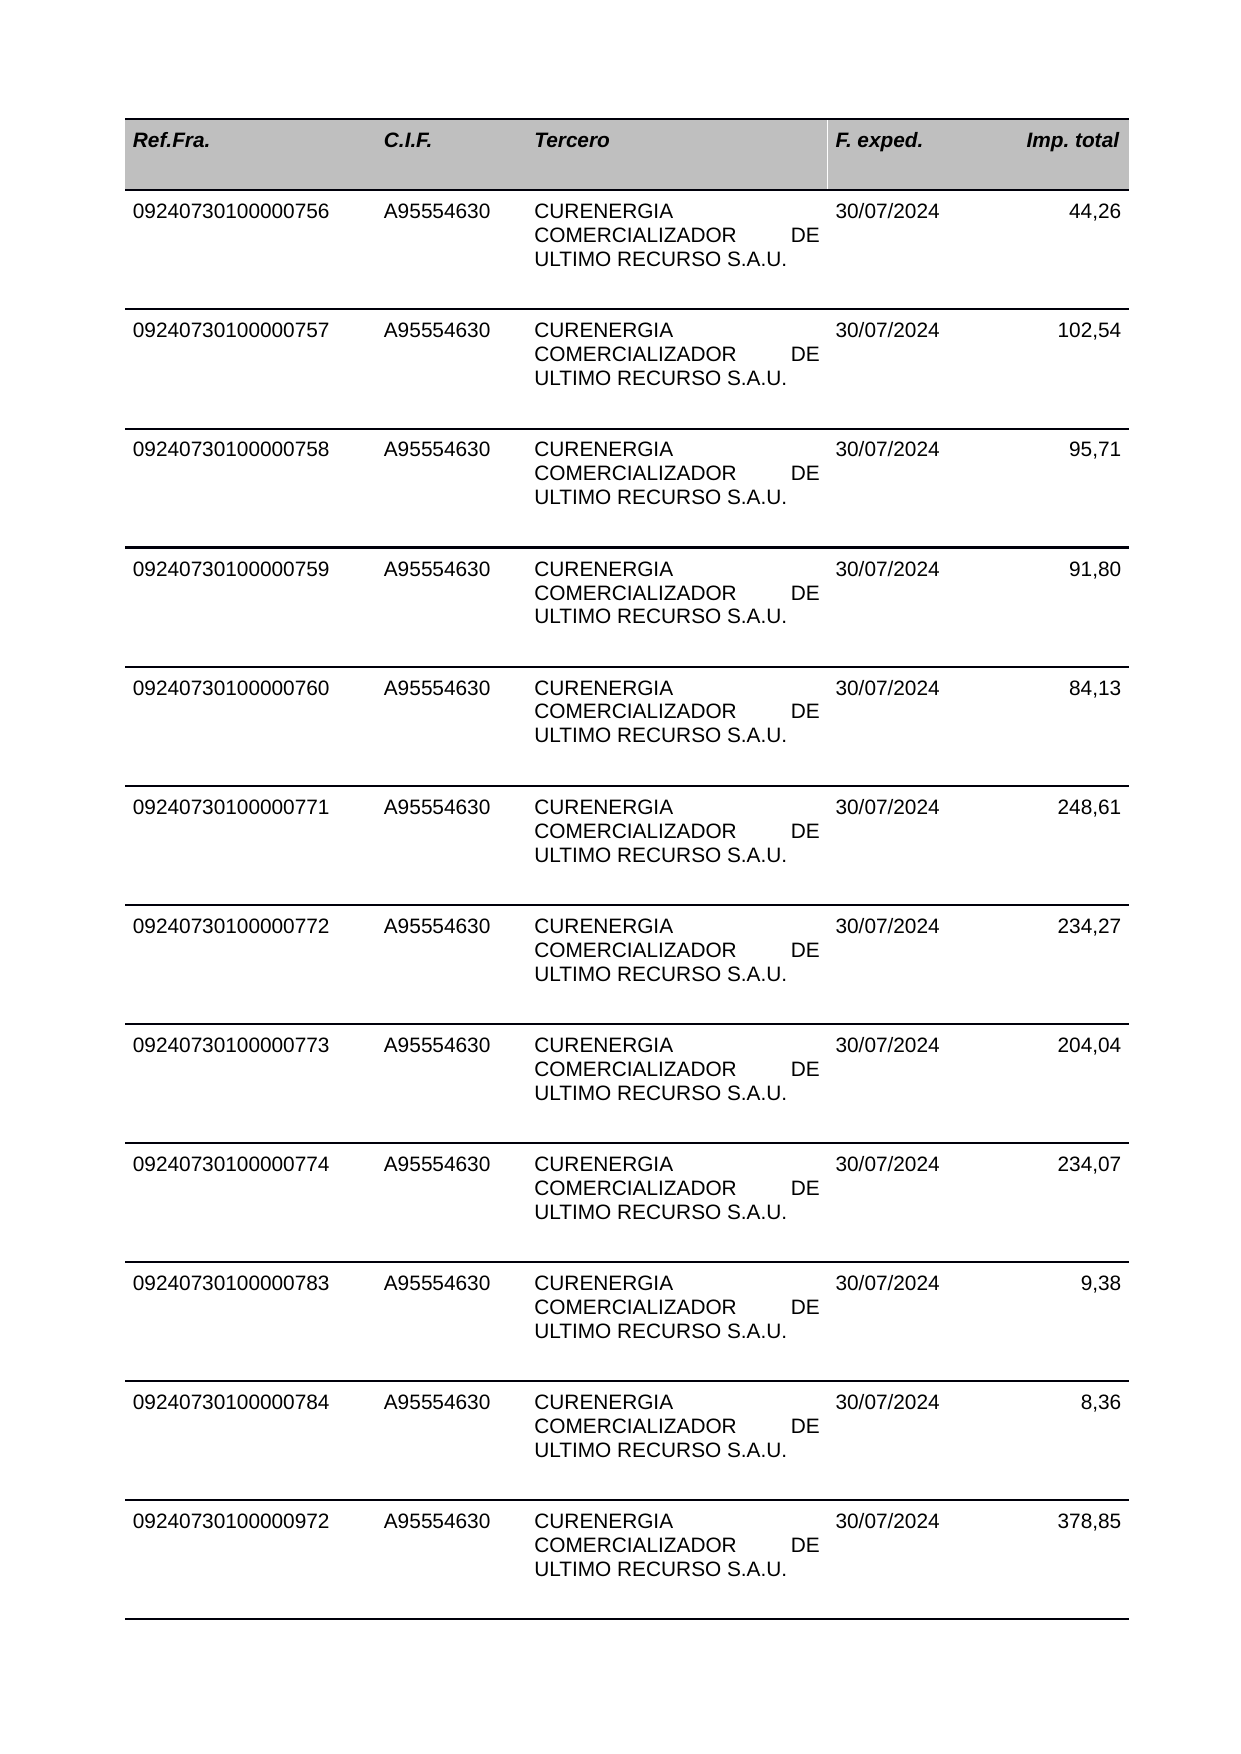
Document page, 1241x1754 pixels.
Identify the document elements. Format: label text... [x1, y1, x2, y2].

table_cell A95554630 [376, 430, 526, 546]
table_cell A95554630 [376, 668, 526, 784]
table_cell A95554630 [376, 787, 526, 904]
table_cell 09240730100000783 [125, 1263, 376, 1380]
table_cell 09240730100000759 [125, 549, 376, 666]
table_cell CURENERGIA COMERCIALIZADOR DE ULTIMO RECURSO S.A.U. [526, 906, 827, 1023]
table_cell 09240730100000784 [125, 1382, 376, 1499]
table_cell CURENERGIA COMERCIALIZADOR DE ULTIMO RECURSO S.A.U. [526, 1382, 827, 1499]
table_cell 30/07/2024 [828, 1382, 988, 1499]
table_cell 9,38 [988, 1263, 1129, 1380]
table_cell CURENERGIA COMERCIALIZADOR DE ULTIMO RECURSO S.A.U. [526, 1025, 827, 1142]
table_cell A95554630 [376, 549, 526, 666]
table_cell A95554630 [376, 1263, 526, 1380]
table_cell 09240730100000760 [125, 668, 376, 784]
table_cell 8,36 [988, 1382, 1129, 1499]
table_cell 84,13 [988, 668, 1129, 784]
table_cell CURENERGIA COMERCIALIZADOR DE ULTIMO RECURSO S.A.U. [526, 430, 827, 546]
table_cell 30/07/2024 [828, 430, 988, 546]
table_cell 30/07/2024 [828, 310, 988, 427]
table_cell 09240730100000756 [125, 191, 376, 308]
table_header F. exped. [828, 120, 988, 189]
table_cell 09240730100000772 [125, 906, 376, 1023]
table_cell CURENERGIA COMERCIALIZADOR DE ULTIMO RECURSO S.A.U. [526, 1144, 827, 1261]
table_cell 248,61 [988, 787, 1129, 904]
table_cell 30/07/2024 [828, 549, 988, 666]
table_cell A95554630 [376, 1382, 526, 1499]
table_cell 102,54 [988, 310, 1129, 427]
table_cell 30/07/2024 [828, 906, 988, 1023]
table_cell 30/07/2024 [828, 1144, 988, 1261]
table_cell CURENERGIA COMERCIALIZADOR DE ULTIMO RECURSO S.A.U. [526, 668, 827, 784]
table_header Tercero [526, 120, 827, 189]
table_cell CURENERGIA COMERCIALIZADOR DE ULTIMO RECURSO S.A.U. [526, 549, 827, 666]
table_cell 09240730100000771 [125, 787, 376, 904]
table_cell A95554630 [376, 1501, 526, 1618]
table_cell CURENERGIA COMERCIALIZADOR DE ULTIMO RECURSO S.A.U. [526, 191, 827, 308]
table_cell A95554630 [376, 191, 526, 308]
table_cell A95554630 [376, 1144, 526, 1261]
table_cell 30/07/2024 [828, 1501, 988, 1618]
table_cell 30/07/2024 [828, 191, 988, 308]
table_header Ref.Fra. [125, 120, 376, 189]
table_cell CURENERGIA COMERCIALIZADOR DE ULTIMO RECURSO S.A.U. [526, 787, 827, 904]
table_cell 378,85 [988, 1501, 1129, 1618]
table_cell A95554630 [376, 1025, 526, 1142]
table_cell 44,26 [988, 191, 1129, 308]
table_cell 30/07/2024 [828, 668, 988, 784]
table_cell 09240730100000773 [125, 1025, 376, 1142]
table_cell 30/07/2024 [828, 1025, 988, 1142]
table_cell CURENERGIA COMERCIALIZADOR DE ULTIMO RECURSO S.A.U. [526, 310, 827, 427]
table_cell 234,07 [988, 1144, 1129, 1261]
table_header C.I.F. [376, 120, 526, 189]
table_cell 09240730100000972 [125, 1501, 376, 1618]
table_cell 09240730100000757 [125, 310, 376, 427]
table_cell 09240730100000758 [125, 430, 376, 546]
table_cell 91,80 [988, 549, 1129, 666]
table_cell 95,71 [988, 430, 1129, 546]
table_cell 234,27 [988, 906, 1129, 1023]
table_cell 30/07/2024 [828, 1263, 988, 1380]
table_header Imp. total [988, 120, 1129, 189]
table_cell A95554630 [376, 310, 526, 427]
table_cell CURENERGIA COMERCIALIZADOR DE ULTIMO RECURSO S.A.U. [526, 1501, 827, 1618]
table_cell CURENERGIA COMERCIALIZADOR DE ULTIMO RECURSO S.A.U. [526, 1263, 827, 1380]
table_cell 204,04 [988, 1025, 1129, 1142]
table_cell A95554630 [376, 906, 526, 1023]
table_cell 09240730100000774 [125, 1144, 376, 1261]
table_cell 30/07/2024 [828, 787, 988, 904]
